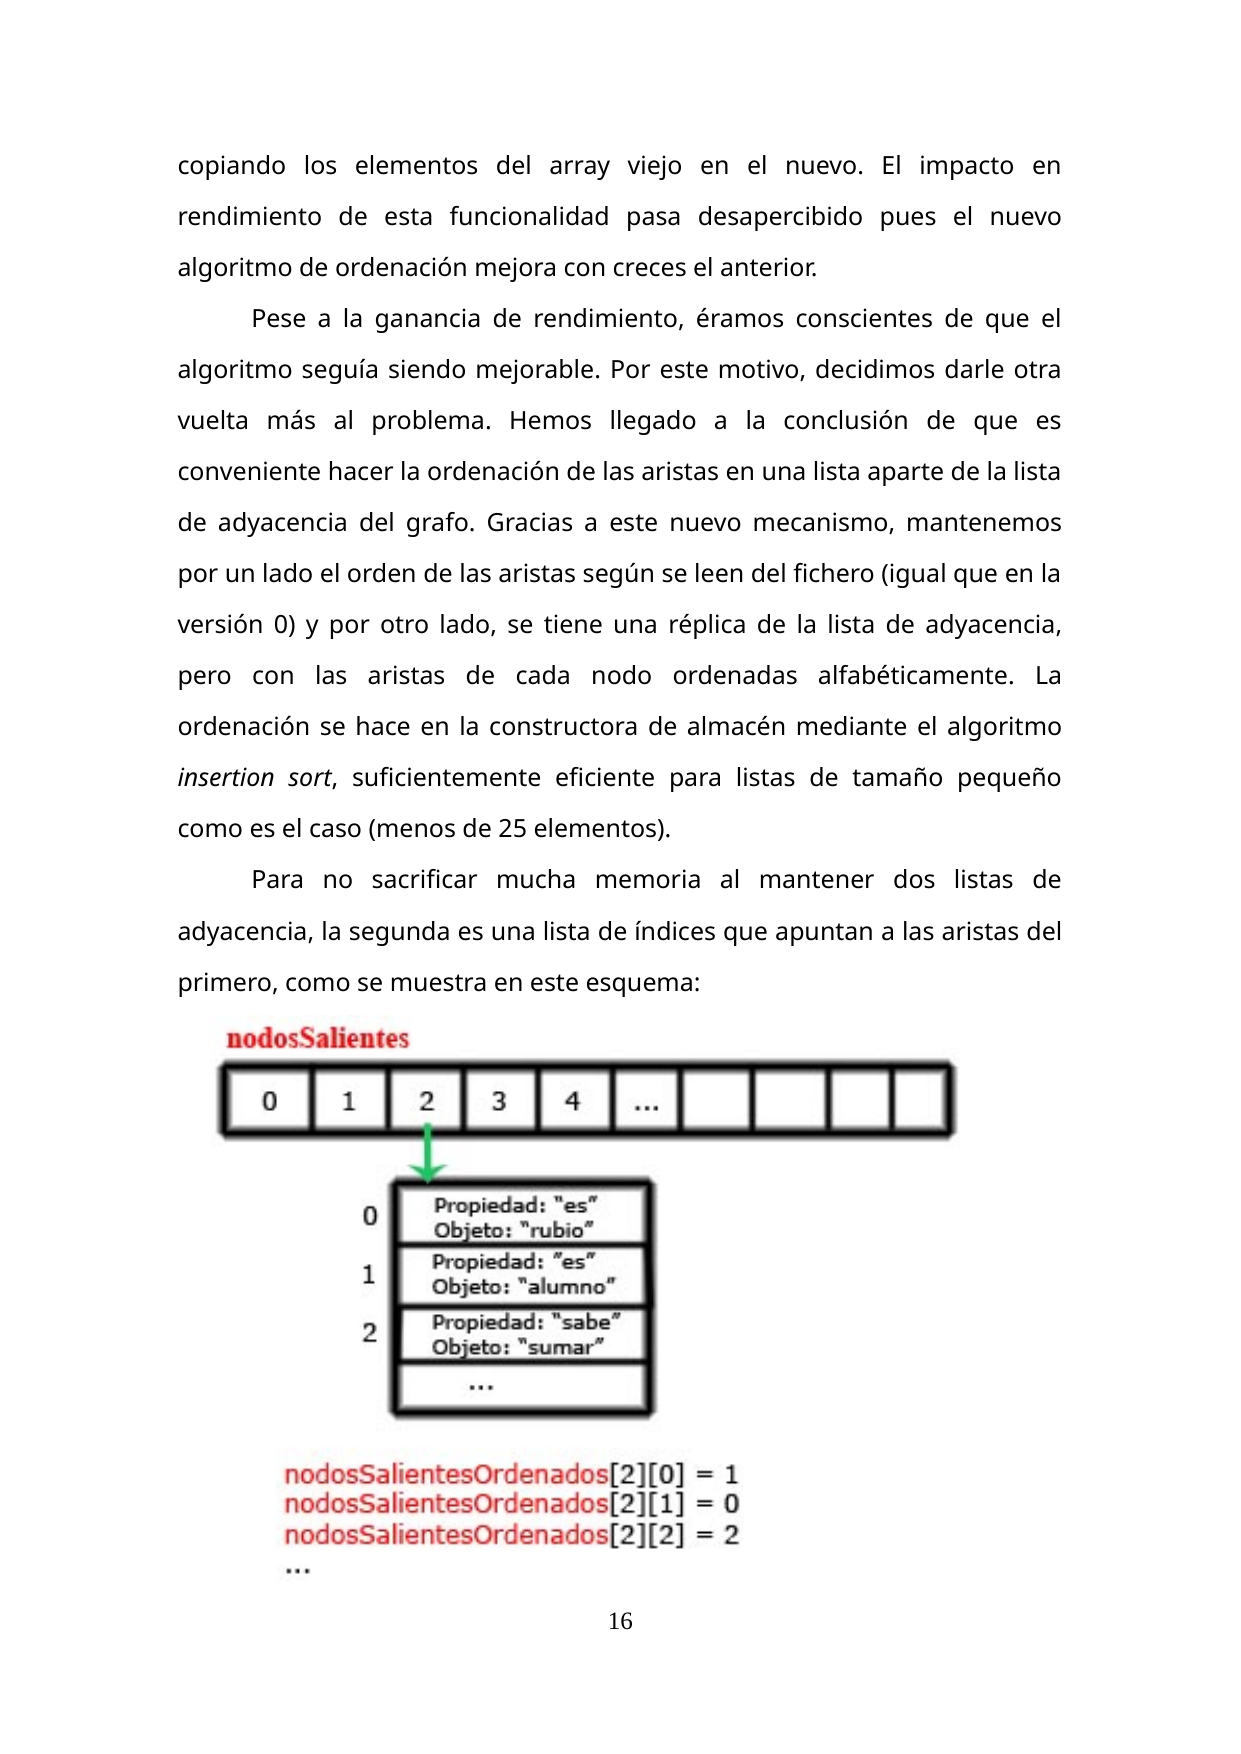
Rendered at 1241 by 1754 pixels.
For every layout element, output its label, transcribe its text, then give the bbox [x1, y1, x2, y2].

text Pese a la ganancia de rendimiento, éramos conscientes de que el algoritmo seguía siendo mejorable. Por este motivo, decidimos darle otra vuelta más al problema. Hemos llegado a la conclusión de que es conveniente hacer la ordenación de las aristas en una lista aparte de la lista de adyacencia del grafo. Gracias a este nuevo mecanismo, mantenemos por un lado el orden de las aristas según se leen del fichero (igual que en la versión 0) y por otro lado, se tiene una réplica de la lista de adyacencia, pero con las aristas de cada nodo ordenadas alfabéticamente. La ordenación se hace en la constructora de almacén mediante el algoritmo insertion sort, suficientemente eficiente para listas de tamaño pequeño como es el caso (menos de 25 elementos). [177, 301, 1063, 845]
text copiando los elementos del array viejo en el nuevo. El impacto en rendimiento de esta funcionalidad pasa desapercibido pues el nuevo algoritmo de ordenación mejora con creces el anterior. [177, 148, 1063, 284]
text Para no sacrificar mucha memoria al mantener dos listas de adyacencia, la segunda es una lista de índices que apuntan a las aristas del primero, como se muestra en este esquema: [177, 862, 1063, 998]
